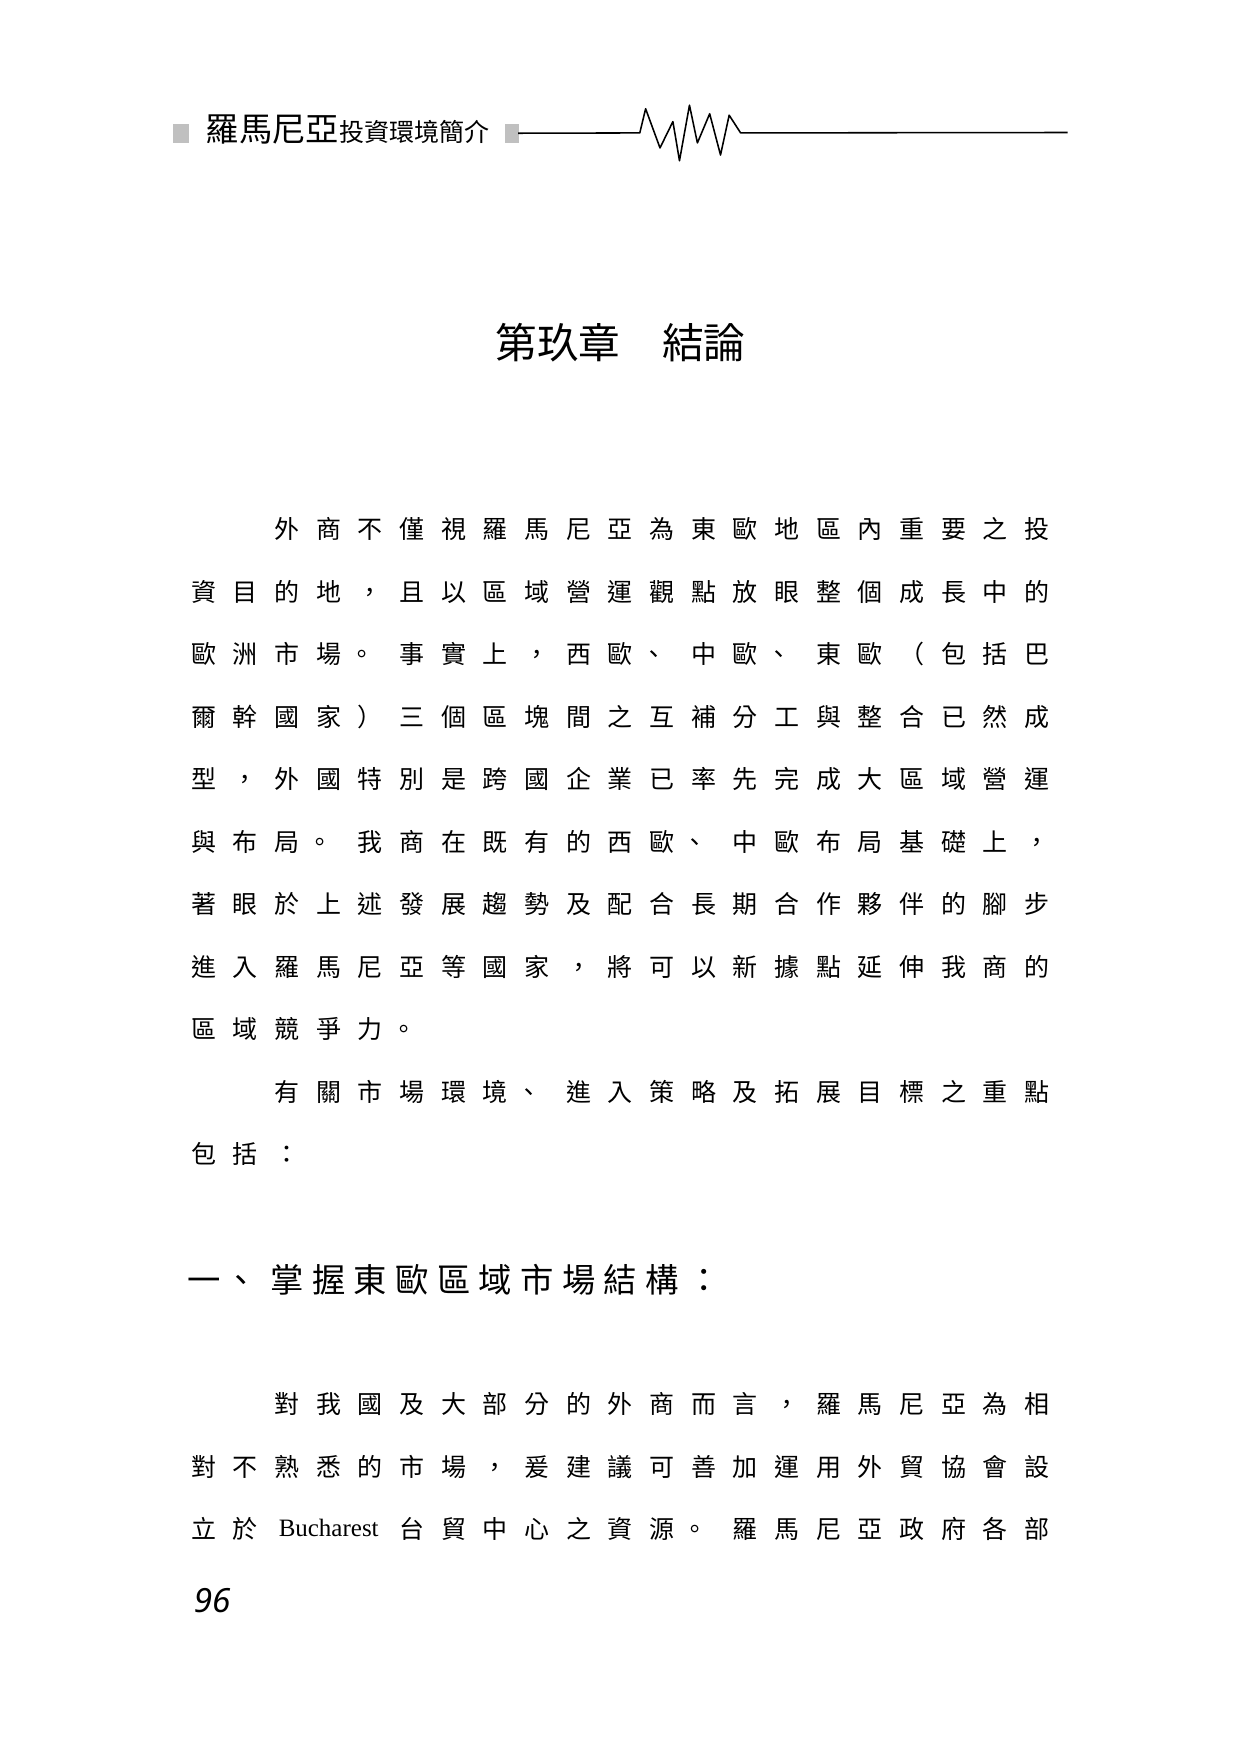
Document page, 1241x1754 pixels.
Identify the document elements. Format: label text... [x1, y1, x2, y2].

text 對我國及大部分的外商而言，羅馬尼亞為相對不熟悉的市場，爰建議可善加運用外貿協會設立於Bucharest台貿中心之資源。羅馬尼亞政府各部 [183, 1361, 1058, 1549]
text 一、掌握東歐區域市場結構： [183, 1236, 1058, 1299]
text 第玖章 結論 [183, 299, 1058, 361]
text 有關市場環境、進入策略及拓展目標之重點包括： [183, 1049, 1058, 1174]
text 外商不僅視羅馬尼亞為東歐地區內重要之投資目的地，且以區域營運觀點放眼整個成長中的歐洲市場。事實上，西歐、中歐、東歐（包括巴爾幹國家）三個區塊間之互補分工與整合已然成型，外國特別是跨國企業已率先完成大區域營運與布局。我商在既有的西歐、中歐布局基礎上，著眼於上述發展趨勢及配合長期合作夥伴的腳步進入羅馬尼亞等國家，將可以新據點延伸我商的區域競爭力。 [183, 486, 1058, 1049]
